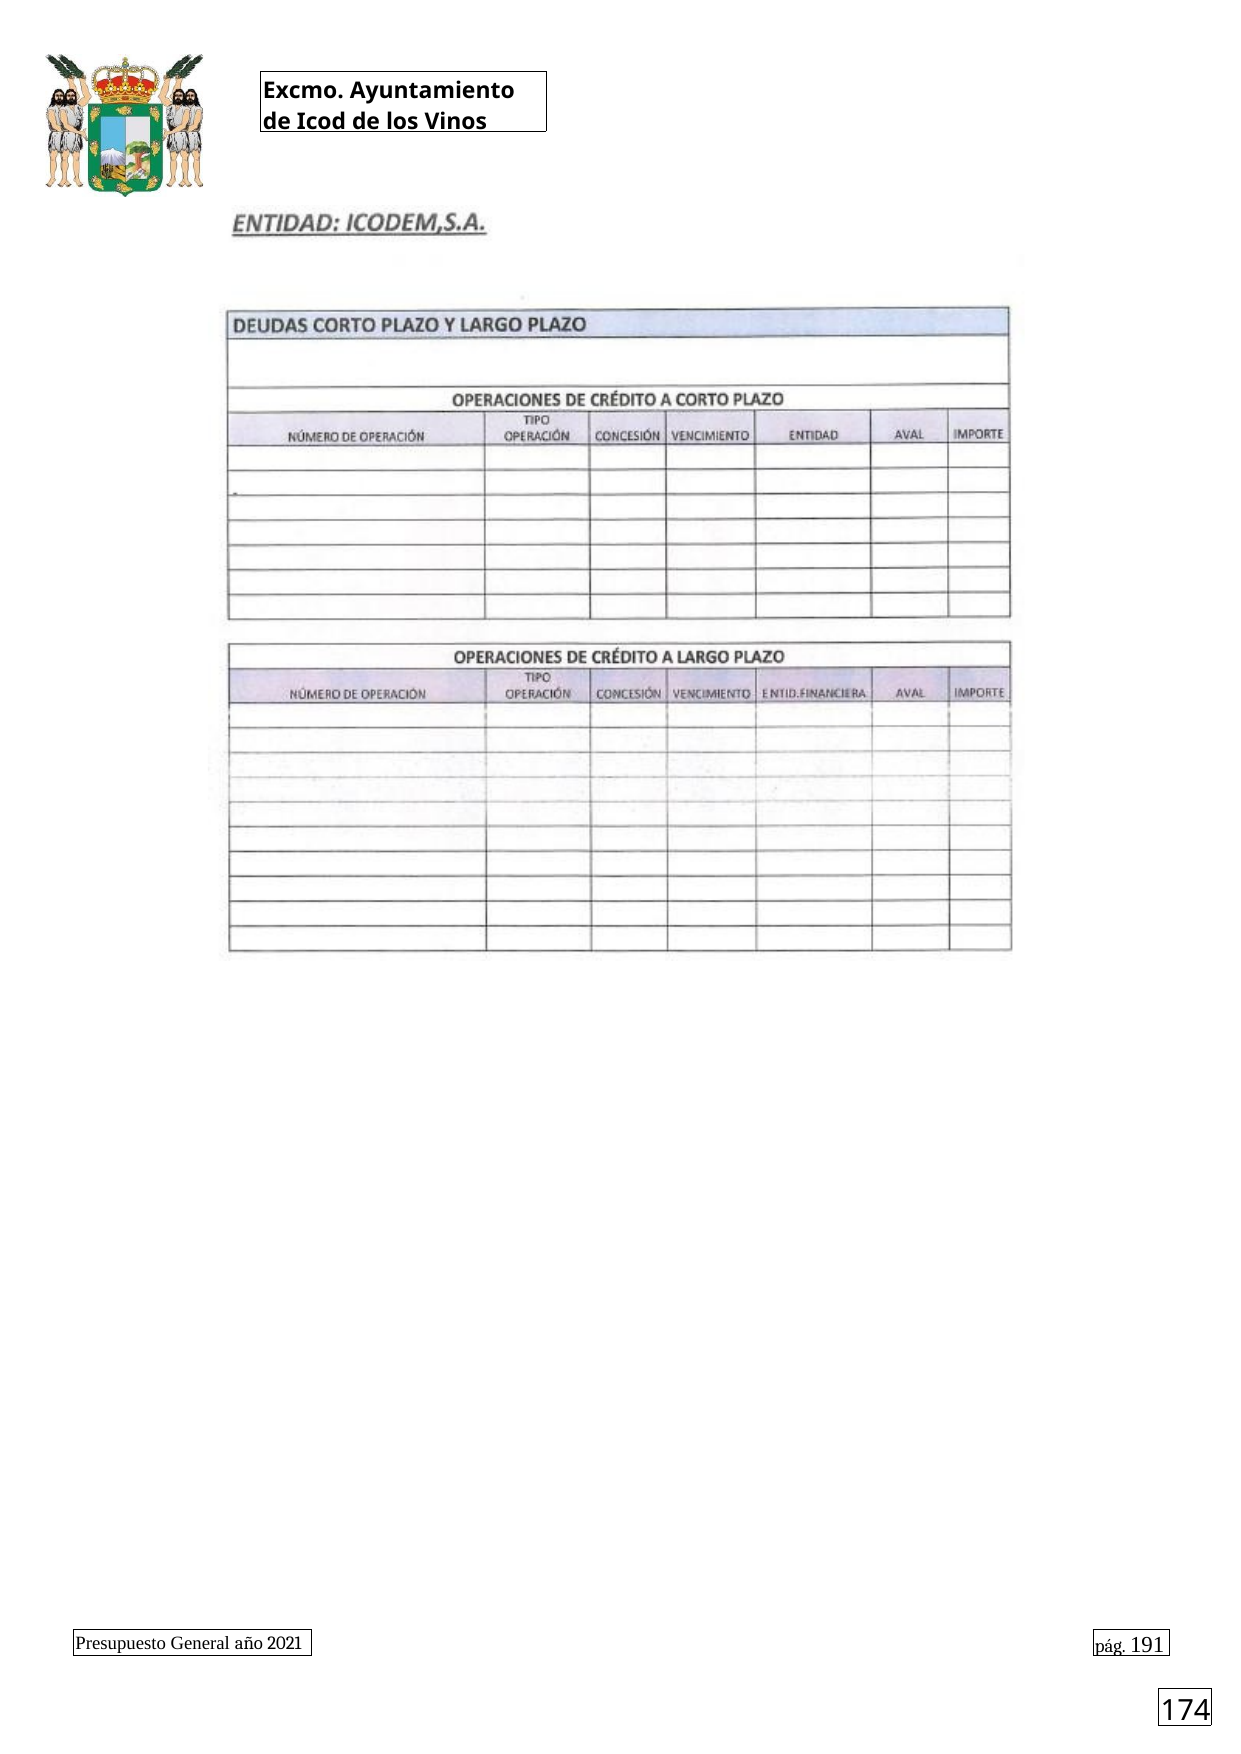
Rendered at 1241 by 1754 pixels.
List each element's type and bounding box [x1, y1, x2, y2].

picture [207, 205, 1025, 961]
picture [45, 54, 204, 197]
